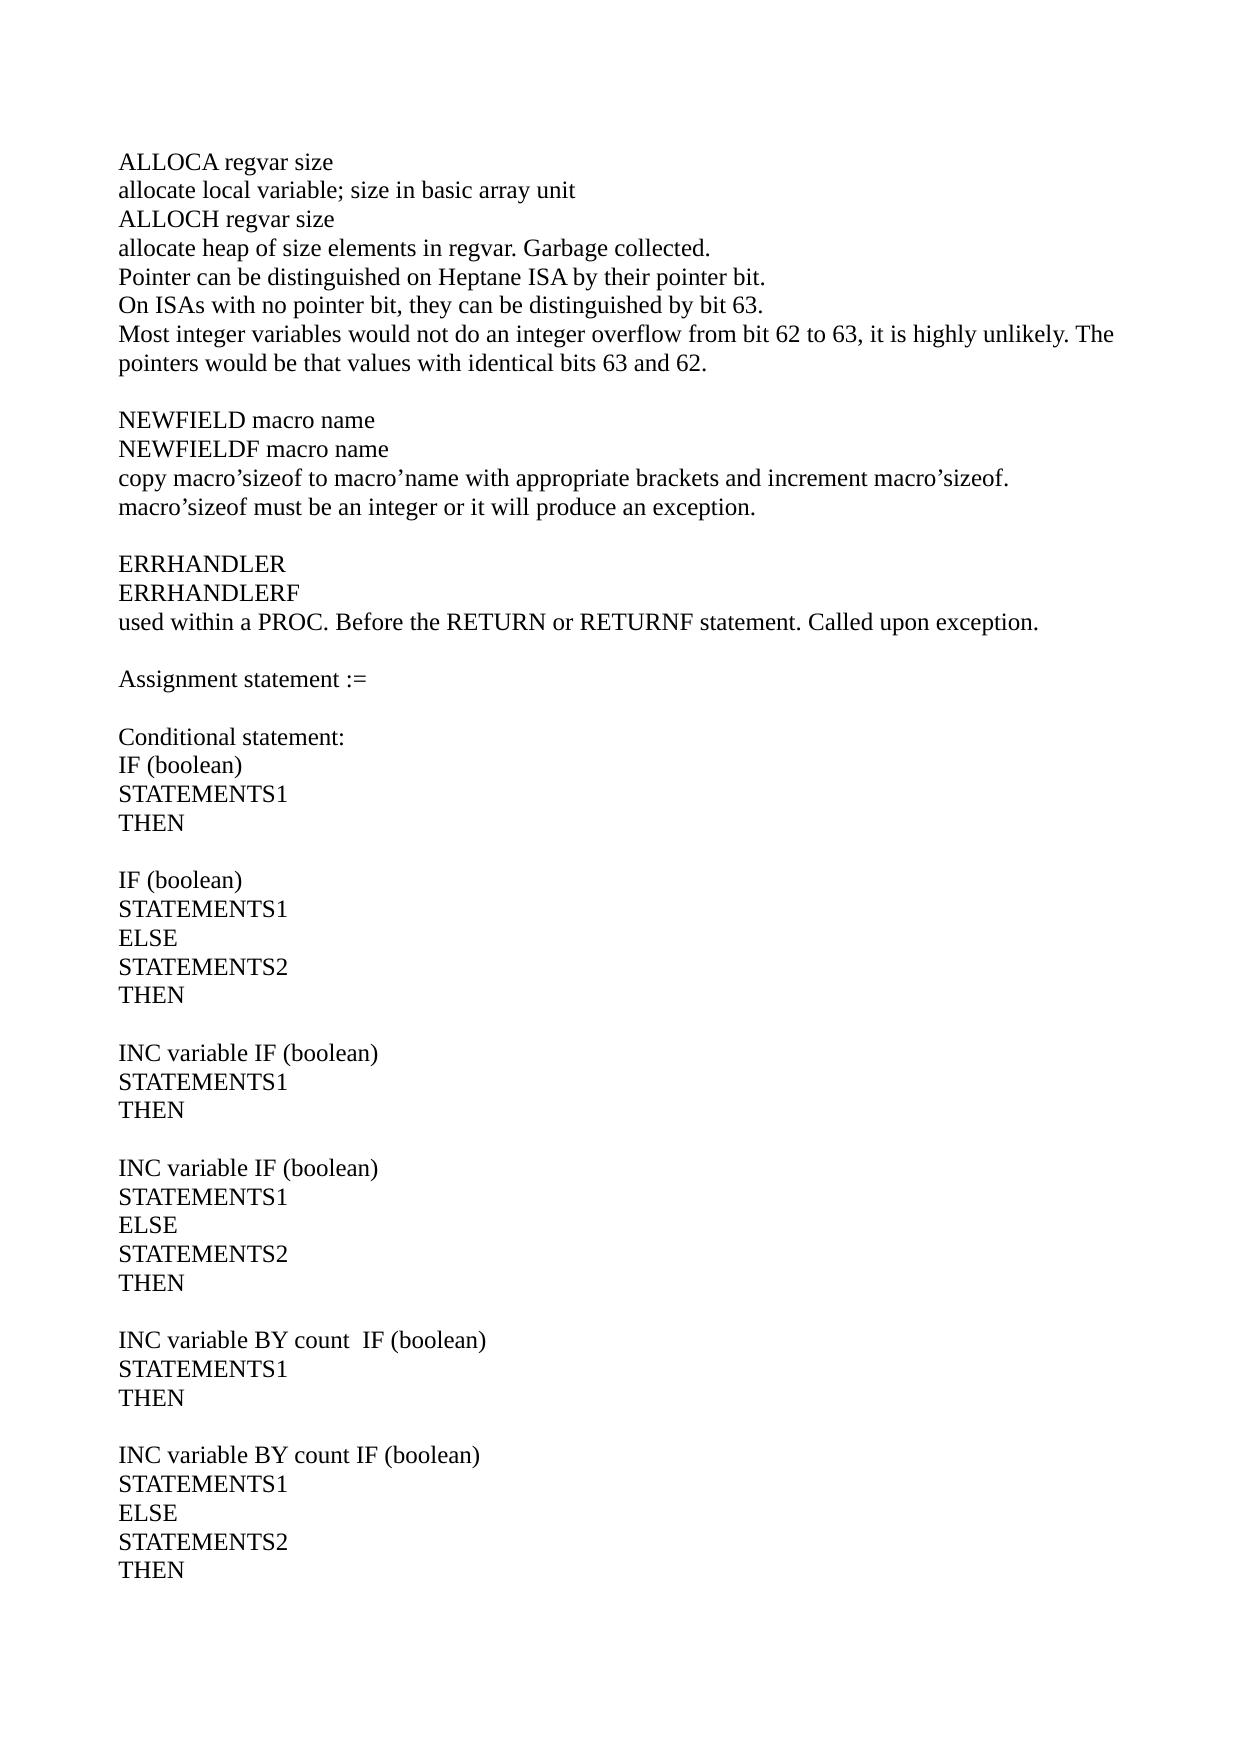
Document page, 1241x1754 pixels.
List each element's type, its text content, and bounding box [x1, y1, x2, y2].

text used within a PROC. Before the RETURN or RETURNF statement. Called upon exception. [118, 607, 1122, 636]
text INC variable BY count IF (boolean) [118, 1326, 1122, 1354]
text STATEMENTS1 [118, 1067, 1122, 1096]
text STATEMENTS1 [118, 1354, 1122, 1383]
text macro’sizeof must be an integer or it will produce an exception. [118, 492, 1122, 521]
text NEWFIELD macro name [118, 406, 1122, 434]
text INC variable IF (boolean) [118, 1153, 1122, 1182]
text THEN [118, 1096, 1122, 1124]
text STATEMENTS1 [118, 894, 1122, 923]
text STATEMENTS1 [118, 1182, 1122, 1211]
text THEN [118, 808, 1122, 837]
text THEN [118, 1556, 1122, 1584]
text IF (boolean) [118, 751, 1122, 779]
text INC variable IF (boolean) [118, 1038, 1122, 1067]
text ERRHANDLERF [118, 578, 1122, 607]
text THEN [118, 1383, 1122, 1412]
text Assignment statement := [118, 664, 1122, 693]
text ELSE [118, 1211, 1122, 1239]
text THEN [118, 981, 1122, 1009]
text STATEMENTS1 [118, 1469, 1122, 1498]
text Conditional statement: [118, 722, 1122, 751]
text THEN [118, 1268, 1122, 1297]
text On ISAs with no pointer bit, they can be distinguished by bit 63. [118, 291, 1122, 319]
text ELSE [118, 923, 1122, 952]
text copy macro’sizeof to macro’name with appropriate brackets and increment macro’sizeof. [118, 463, 1122, 492]
text ALLOCH regvar size [118, 204, 1122, 233]
text ALLOCA regvar size [118, 147, 1122, 176]
text STATEMENTS2 [118, 1527, 1122, 1556]
text ERRHANDLER [118, 549, 1122, 578]
text STATEMENTS1 [118, 779, 1122, 808]
text Most integer variables would not do an integer overflow from bit 62 to 63, it is highly unlikely. The pointers would be that values with identical bits 63 and 62. [118, 319, 1122, 377]
text INC variable BY count IF (boolean) [118, 1441, 1122, 1469]
text Pointer can be distinguished on Heptane ISA by their pointer bit. [118, 262, 1122, 291]
text allocate heap of size elements in regvar. Garbage collected. [118, 233, 1122, 262]
text NEWFIELDF macro name [118, 434, 1122, 463]
text STATEMENTS2 [118, 952, 1122, 981]
text ELSE [118, 1498, 1122, 1527]
text STATEMENTS2 [118, 1239, 1122, 1268]
text allocate local variable; size in basic array unit [118, 176, 1122, 204]
text IF (boolean) [118, 866, 1122, 894]
